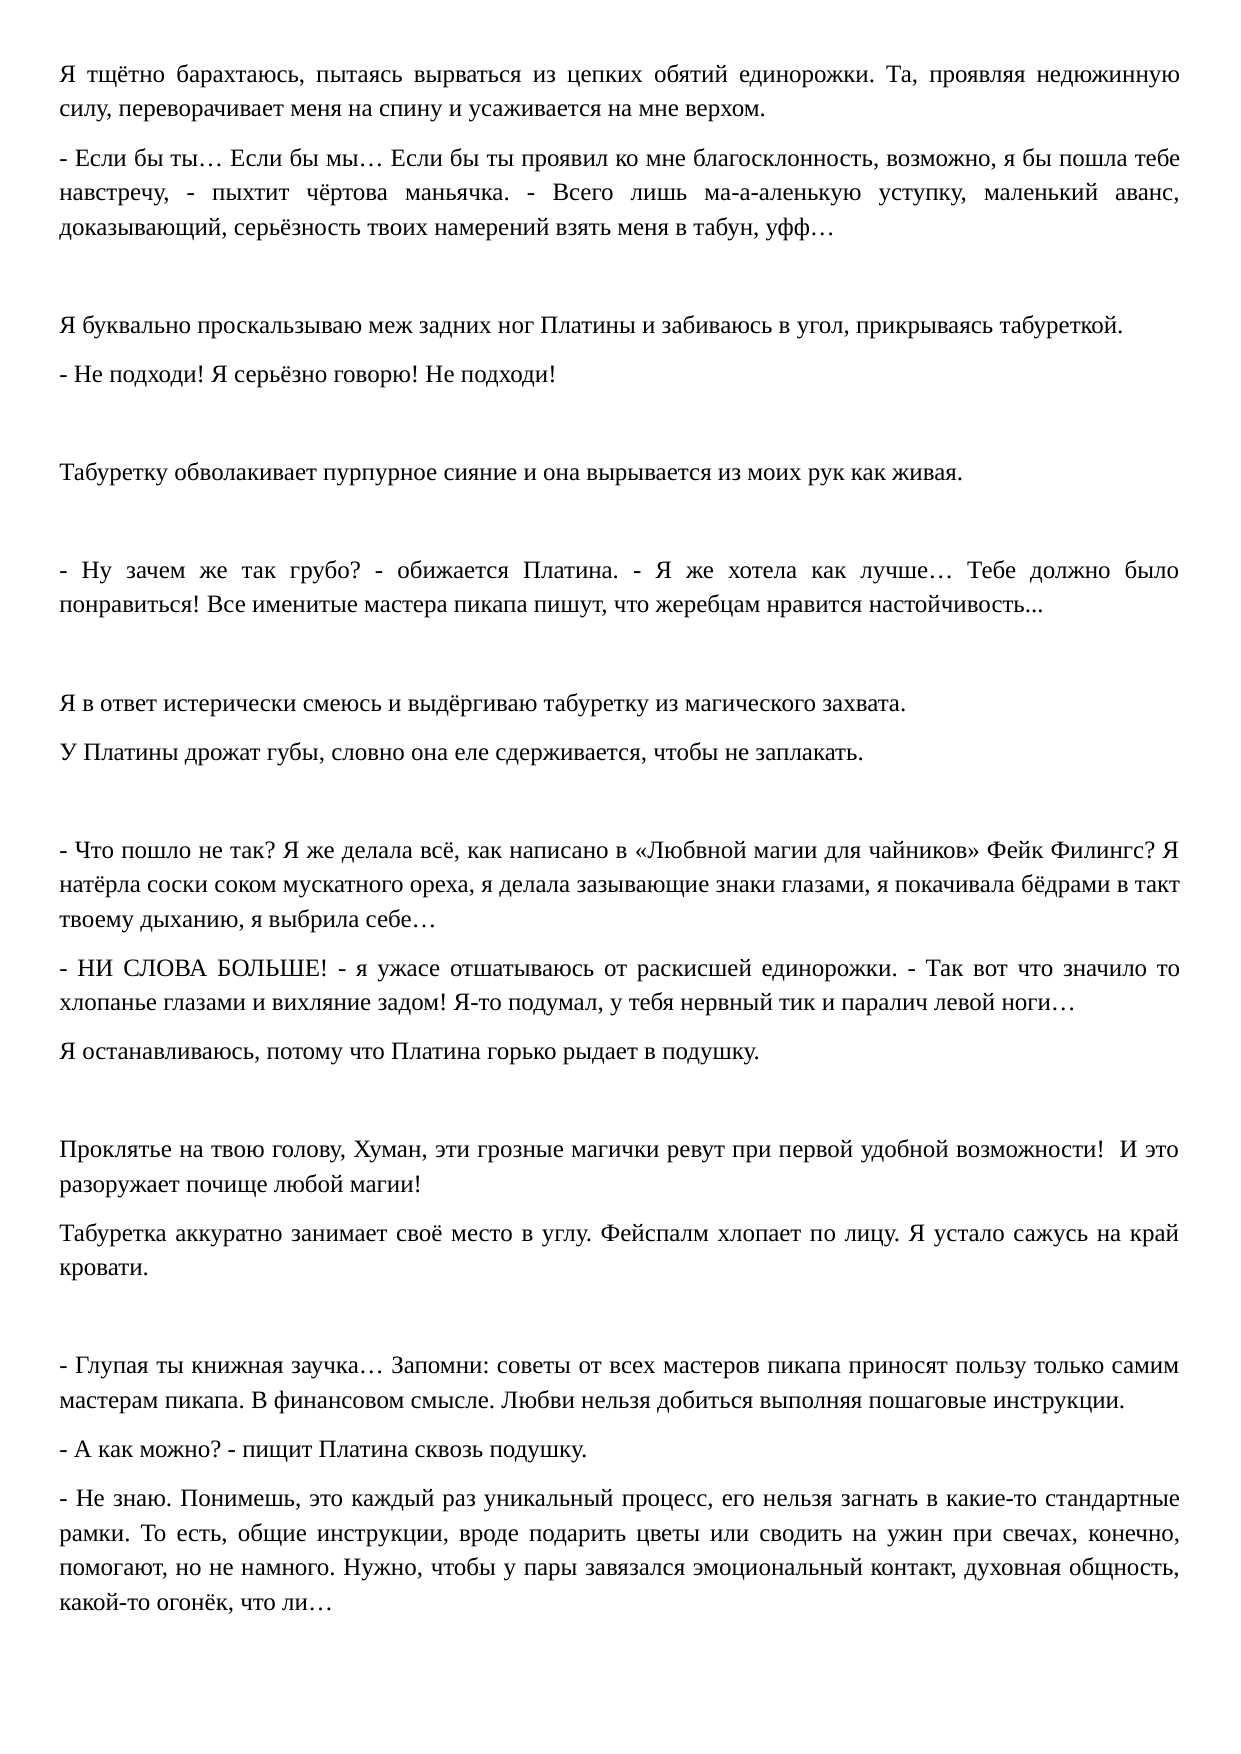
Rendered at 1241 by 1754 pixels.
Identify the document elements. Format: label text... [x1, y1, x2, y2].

text - Глупая ты книжная заучка… Запомни: советы от всех мастеров пикапа приносят пользу только самим мастерам пикапа. В финансовом смысле. Любви нельзя добиться выполняя пошаговые инструкции. [59, 1351, 1181, 1414]
text - Что пошло не так? Я же делала всё, как написано в «Любвной магии для чайников» Фейк Филингс? Я натёрла соски соком мускатного ореха, я делала зазывающие знаки глазами, я покачивала бёдрами в такт твоему дыханию, я выбрила себе… [59, 835, 1181, 932]
text Проклятье на твою голову, Хуман, эти грозные магички ревут при первой удобной возможности! И это разоружает почище любой магии! [59, 1134, 1181, 1198]
text У Платины дрожат губы, словно она еле сдерживается, чтобы не заплакать. [59, 737, 1181, 765]
text - Не знаю. Понимешь, это каждый раз уникальный процесс, его нельзя загнать в какие-то стандартные рамки. То есть, общие инструкции, вроде подарить цветы или сводить на ужин при свечах, конечно, помогают, но не намного. Нужно, чтобы у пары завязался эмоциональный контакт, духовная общность, какой-то огонёк, что ли… [59, 1483, 1181, 1615]
text Табуретка аккуратно занимает своё место в углу. Фейспалм хлопает по лицу. Я устало сажусь на край кровати. [59, 1218, 1181, 1281]
text - А как можно? - пищит Платина сквозь подушку. [59, 1434, 1181, 1463]
text - Ну зачем же так грубо? - обижается Платина. - Я же хотела как лучше… Тебе должно было понравиться! Все именитые мастера пикапа пишут, что жеребцам нравится настойчивость... [59, 555, 1181, 618]
text Я останавливаюсь, потому что Платина горько рыдает в подушку. [59, 1036, 1181, 1065]
text Табуретку обволакивает пурпурное сияние и она вырывается из моих рук как живая. [59, 457, 1181, 486]
text - НИ СЛОВА БОЛЬШЕ! - я ужасе отшатываюсь от раскисшей единорожки. - Так вот что значило то хлопанье глазами и вихляние задом! Я-то подумал, у тебя нервный тик и паралич левой ноги… [59, 953, 1181, 1016]
text Я тщётно барахтаюсь, пытаясь вырваться из цепких обятий единорожки. Та, проявляя недюжинную силу, переворачивает меня на спину и усаживается на мне верхом. [59, 59, 1181, 122]
text Я в ответ истерически смеюсь и выдёргиваю табуретку из магического захвата. [59, 688, 1181, 716]
text Я буквально проскальзываю меж задних ног Платины и забиваюсь в угол, прикрываясь табуреткой. [59, 310, 1181, 338]
text - Не подходи! Я серьёзно говорю! Не подходи! [59, 359, 1181, 387]
text - Если бы ты… Если бы мы… Если бы ты проявил ко мне благосклонность, возможно, я бы пошла тебе навстречу, - пыхтит чёртова маньячка. - Всего лишь ма-а-аленькую уступку, маленький аванс, доказывающий, серьёзность твоих намерений взять меня в табун, уфф… [59, 143, 1181, 240]
